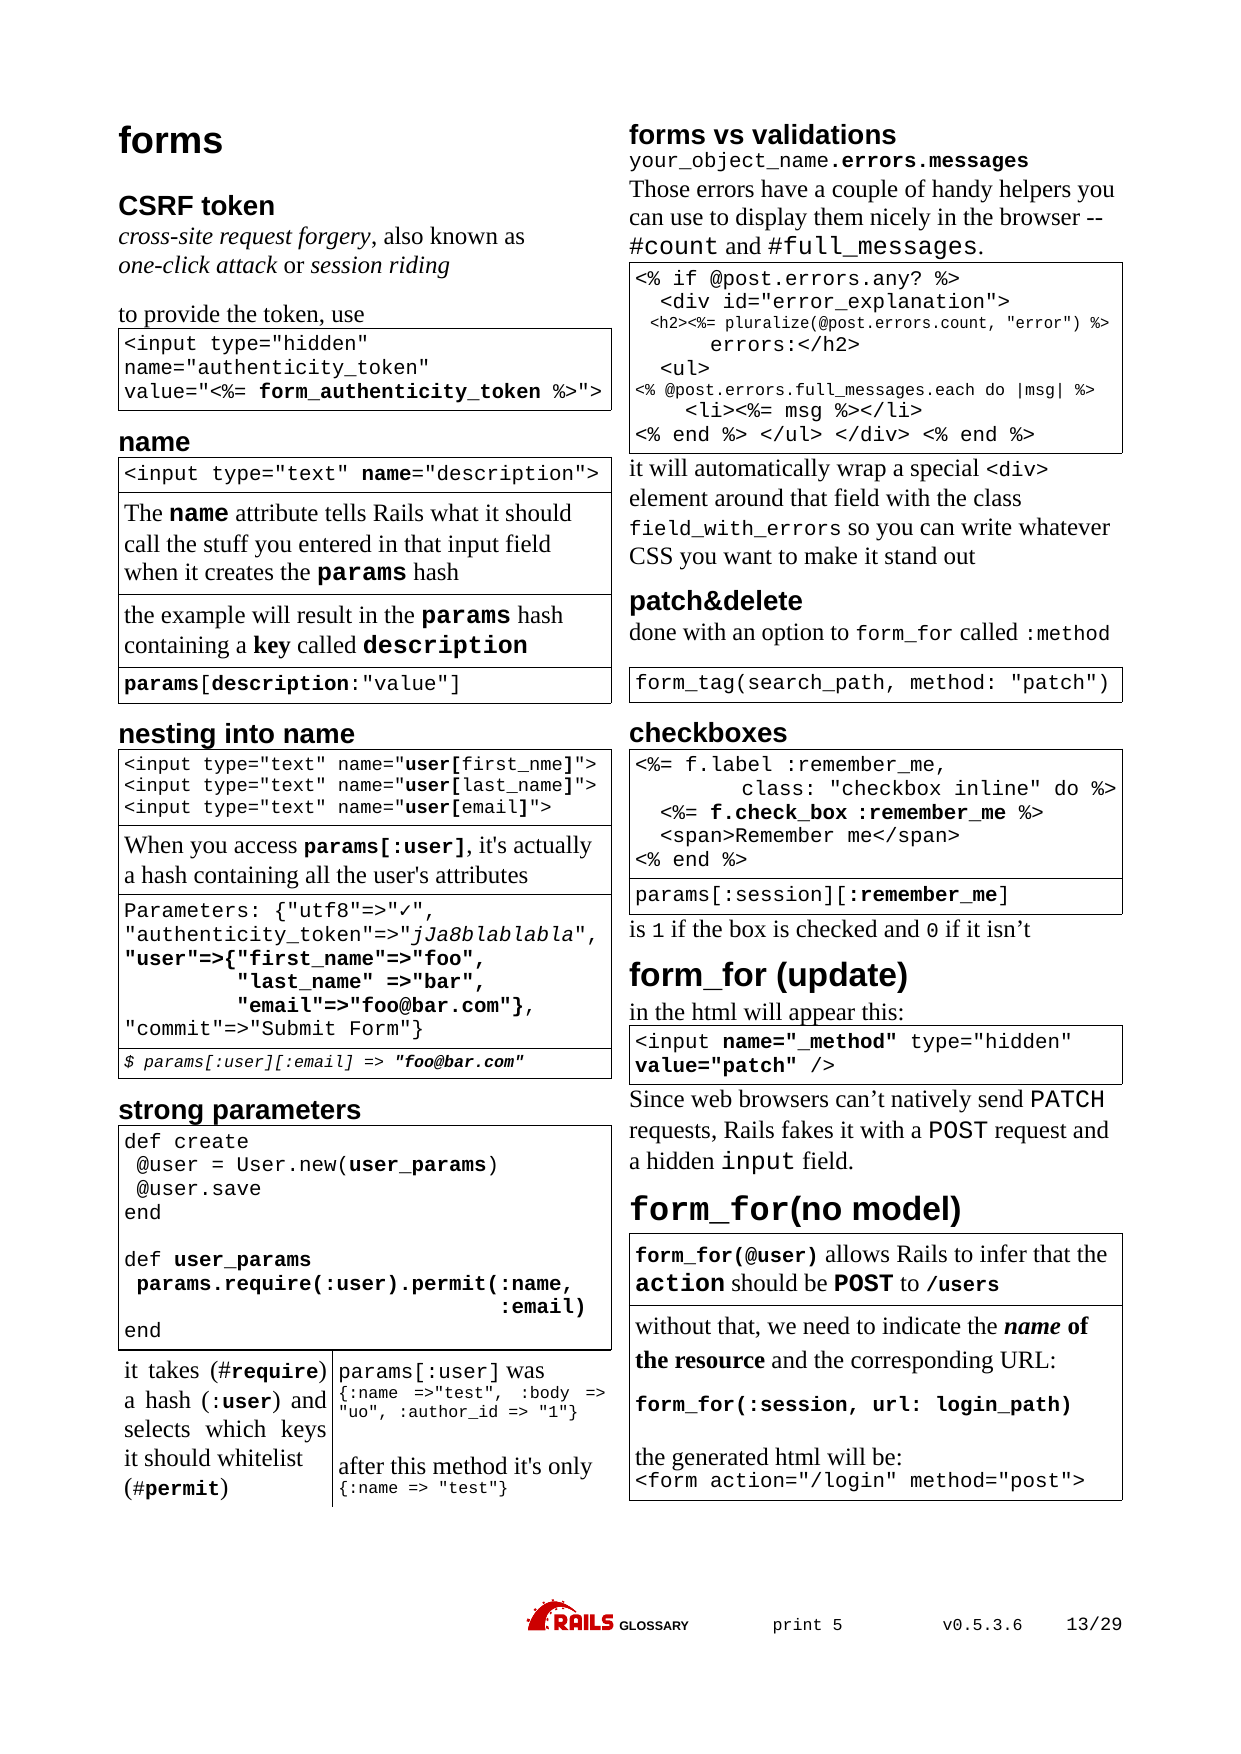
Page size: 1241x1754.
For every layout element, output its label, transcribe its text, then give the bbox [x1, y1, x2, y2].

subtitle form_for (update) [629, 955, 1122, 994]
text it will automatically wrap a special <div> element around that field with the class field_with_errors so you can write whatever CSS you want to make it stand out [629, 454, 1122, 570]
subtitle form_for(no model) [629, 1188, 1122, 1230]
table_cell When you access params[:user], it's actually a hash containing all the user's attributes [119, 826, 611, 894]
subtitle forms vs validations [629, 118, 1122, 150]
table_header <%= f.label :remember_me, class: "checkbox inline" do %> <%= f.check_box :remember_me %> <span>Remember me</span> <% end %> [630, 750, 1122, 878]
table_header <input type="hidden" name="authenticity_token" value="<%= form_authenticity_token %>"> [119, 329, 611, 410]
text Since web browsers can’t natively send PATCH requests, Rails fakes it with a POST request and a hidden input field. [629, 1085, 1122, 1177]
table_header def create @user = User.new(user_params) @user.save end def user_params params.require(:user).permit(:name, :email) end [119, 1126, 611, 1349]
table_cell params[description:"value"] [119, 668, 611, 702]
table_header <input name="_method" type="hidden" value="patch" /> [630, 1026, 1122, 1084]
table_header <input type="text" name="user[first_nme]"> <input type="text" name="user[last_name]"> <input type="text" name="user[email]"> [119, 750, 611, 824]
text done with an option to form_for called :method [629, 617, 1122, 646]
text to provide the token, use [118, 299, 611, 327]
subtitle name [118, 425, 611, 457]
subtitle forms [118, 118, 611, 162]
table_cell without that, we need to indicate the name of the resource and the corresponding URL: form_for(:session, url: login_path) the generated html will be: <form action="/login" method="post"> [630, 1306, 1122, 1500]
text Those errors have a couple of handy helpers you can use to display them nicely in the browser -- #count and #full_messages. [629, 174, 1122, 262]
subtitle CSRF token [118, 189, 611, 221]
table_header params[:user] was {:name =>"test", :body => "uo", :author_id => "1"} after this method it's only {:name => "test"} [333, 1351, 611, 1507]
text is 1 if the box is checked and 0 if it isn’t [629, 915, 1122, 943]
table_cell The name attribute tells Rails what it should call the stuff you entered in that input field when it creates the params hash [119, 493, 611, 594]
table_cell $ params[:user][:email] => "foo@bar.com" [119, 1049, 611, 1078]
subtitle strong parameters [118, 1093, 611, 1125]
text in the html will appear this: [629, 997, 1122, 1025]
subtitle checkboxes [629, 717, 1122, 748]
text your_object_name.errors.messages [629, 150, 1122, 174]
text one-click attack or session riding [118, 250, 611, 278]
table_header form_for(@user) allows Rails to infer that the action should be POST to /users [630, 1234, 1122, 1305]
table_header <% if @post.errors.any? %> <div id="error_explanation"> <h2><%= pluralize(@post.errors.count, "error") %> errors:</h2> <ul> <% @post.errors.full_messages.each do |msg| %> <li><%= msg %></li> <% end %> </ul> </div> <% end %> [630, 263, 1122, 453]
table_header it takes (#require) a hash (:user) and selects which keys it should whitelist (#permit) [118, 1351, 332, 1507]
table_header <input type="text" name="description"> [119, 458, 611, 492]
text cross-site request forgery, also known as [118, 221, 611, 250]
table_cell params[:session][:remember_me] [630, 879, 1122, 913]
subtitle patch&delete [629, 585, 1122, 617]
table_cell the example will result in the params hash containing a key called description [119, 595, 611, 667]
subtitle nesting into name [118, 717, 611, 749]
table_cell Parameters: {"utf8"=>"✓", "authenticity_token"=>"jJa8blablabla", "user"=>{"first_name"=>"foo", "last_name" =>"bar", "email"=>"foo@bar.com"}, "commit"=>"Submit Form"} [119, 895, 611, 1048]
table_header form_tag(search_path, method: "patch") [630, 668, 1122, 702]
